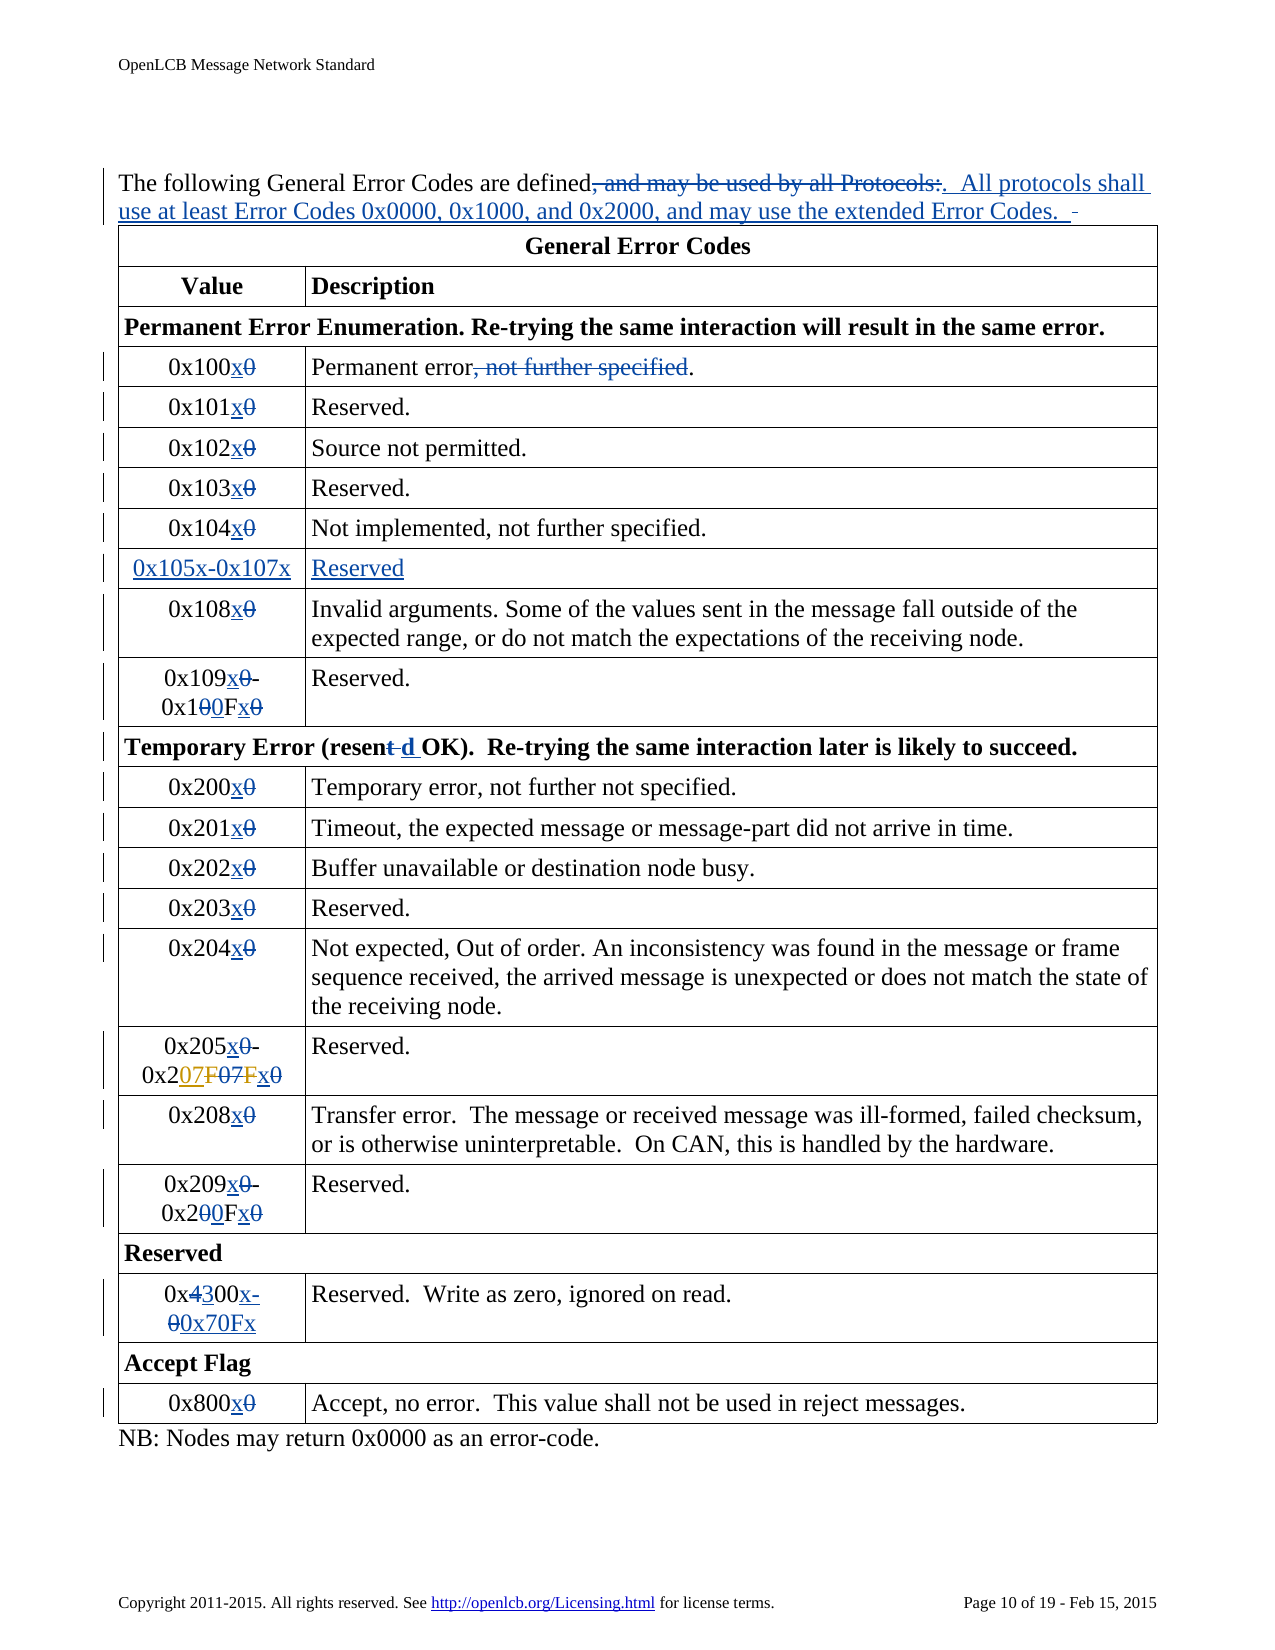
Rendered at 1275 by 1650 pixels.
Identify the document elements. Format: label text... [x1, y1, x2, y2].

table_cell 0x208x [119, 1096, 305, 1164]
table_cell 0x200x [119, 767, 305, 807]
table_cell Reserved. [306, 889, 1157, 928]
table_cell 0x104x [119, 509, 305, 548]
table_cell Transfer error. The message or received message was ill-formed, failed checksum, or is otherwise uninterpretable. On CAN, this is handled by the hardware. [306, 1096, 1157, 1164]
table_cell Reserved. [306, 1165, 1157, 1233]
table_cell 0x105x-0x107x [119, 549, 305, 588]
table_cell 0x201x [119, 808, 305, 847]
table_cell Reserved. [306, 387, 1157, 427]
table_cell 0x209x-0x20Fx [119, 1165, 305, 1233]
table_cell 0x109x-0x10Fx [119, 658, 305, 726]
table_cell Reserved [306, 549, 1157, 588]
table_cell 0x205x-0x207x [119, 1027, 305, 1094]
table_cell Permanent error. [306, 347, 1157, 386]
table_cell Value [119, 267, 305, 306]
table_cell Description [306, 267, 1157, 306]
table_cell Not expected, Out of order. An inconsistency was found in the message or frame sequence received, the arrived message is unexpected or does not match the state of the receiving node. [306, 929, 1157, 1026]
table_cell Temporary Error (resend OK). Re-trying the same interaction later is likely to succeed. [119, 727, 1157, 766]
table_cell 0x101x [119, 387, 305, 427]
table_cell Reserved [119, 1234, 1157, 1273]
table_cell Reserved. Write as zero, ignored on read. [306, 1274, 1157, 1342]
table_cell 0x103x [119, 468, 305, 507]
table_cell 0x102x [119, 428, 305, 467]
table_cell Reserved. [306, 1027, 1157, 1094]
table_cell Timeout, the expected message or message-part did not arrive in time. [306, 808, 1157, 847]
table_cell Invalid arguments. Some of the values sent in the message fall outside of the expected range, or do not match the expectations of the receiving node. [306, 589, 1157, 657]
table_cell Accept Flag [119, 1343, 1157, 1382]
table_cell 0x100x [119, 347, 305, 386]
table_cell Buffer unavailable or destination node busy. [306, 848, 1157, 887]
text NB: Nodes may return 0x0000 as an error-code. [118, 1424, 1157, 1452]
table_cell 0x202x [119, 848, 305, 887]
table_cell Temporary error, not further not specified. [306, 767, 1157, 807]
table_cell Not implemented, not further specified. [306, 509, 1157, 548]
table_header General Error Codes [119, 226, 1157, 266]
table_cell Source not permitted. [306, 428, 1157, 467]
table_cell Accept, no error. This value shall not be used in reject messages. [306, 1384, 1157, 1423]
table_cell 0x108x [119, 589, 305, 657]
table_cell Reserved. [306, 468, 1157, 507]
text The following General Error Codes are defined. All protocols shall use at least Error Codes 0x0000, 0x1000, and 0x2000, and may use the extended Error Codes. [118, 168, 1157, 225]
table_cell 0x800x [119, 1384, 305, 1423]
table_cell Permanent Error Enumeration. Re-trying the same interaction will result in the same error. [119, 307, 1157, 346]
table_cell 0x300x-0x70Fx [119, 1274, 305, 1342]
table_cell 0x203x [119, 889, 305, 928]
table_cell 0x204x [119, 929, 305, 1026]
table_cell Reserved. [306, 658, 1157, 726]
